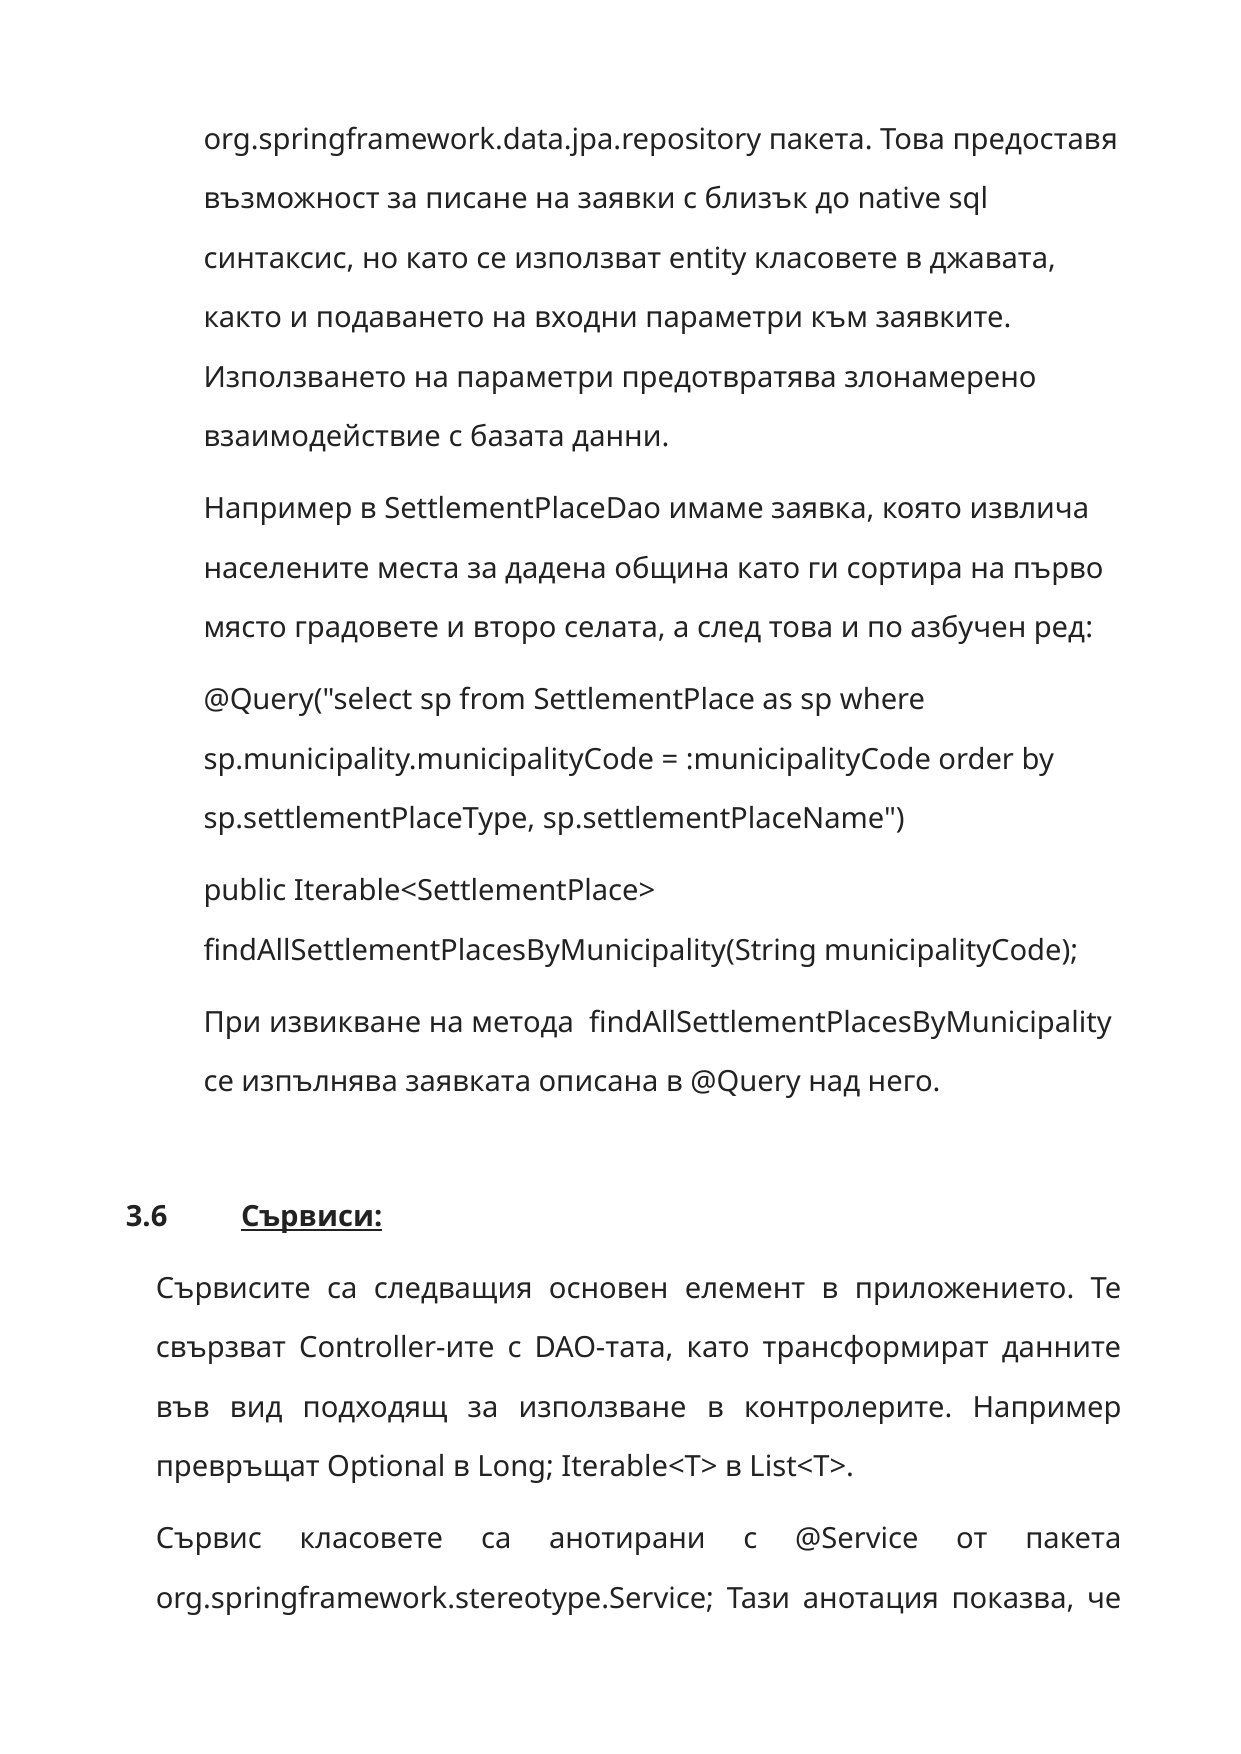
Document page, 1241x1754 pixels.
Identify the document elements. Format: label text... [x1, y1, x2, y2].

list org.springframework.data.jpa.repository пакета. Това предоставя възможност за писане на заявки с близък до native sql синтаксис, но като се използват entity класовете в джавата, както и подаването на входни параметри към заявките. Използването на параметри предотвратява злонамерено взаимодействие с базата данни. [166, 118, 1122, 455]
list При извикване на метода findAllSettlementPlacesByMunicipality се изпълнява заявката описана в @Query над него. [166, 1001, 1122, 1100]
list Например в SettlementPlaceDao имаме заявка, която извлича населените места за дадена община като ги сортира на първо място градовете и второ селата, а след това и по азбучен ред: [166, 487, 1122, 646]
list Сървис класовете са анотирани с @Service от пакета org.springframework.stereotype.Service; Тази анотация показва, че [118, 1517, 1122, 1617]
list public Iterable<SettlementPlace> findAllSettlementPlacesByMunicipality(String municipalityCode); [166, 869, 1122, 968]
list @Query("select sp from SettlementPlace as sp where sp.municipality.municipalityCode = :municipalityCode order by sp.settlementPlaceType, sp.settlementPlaceName") [166, 678, 1122, 837]
list Сървисите са следващия основен елемент в приложението. Те свързват Controller-ите с DAO-тата, като трансформират данните във вид подходящ за използване в контролерите. Например превръщат Optional в Long; Iterable<T> в List<T>. [118, 1267, 1122, 1485]
list Сървиси: [118, 1195, 1122, 1235]
